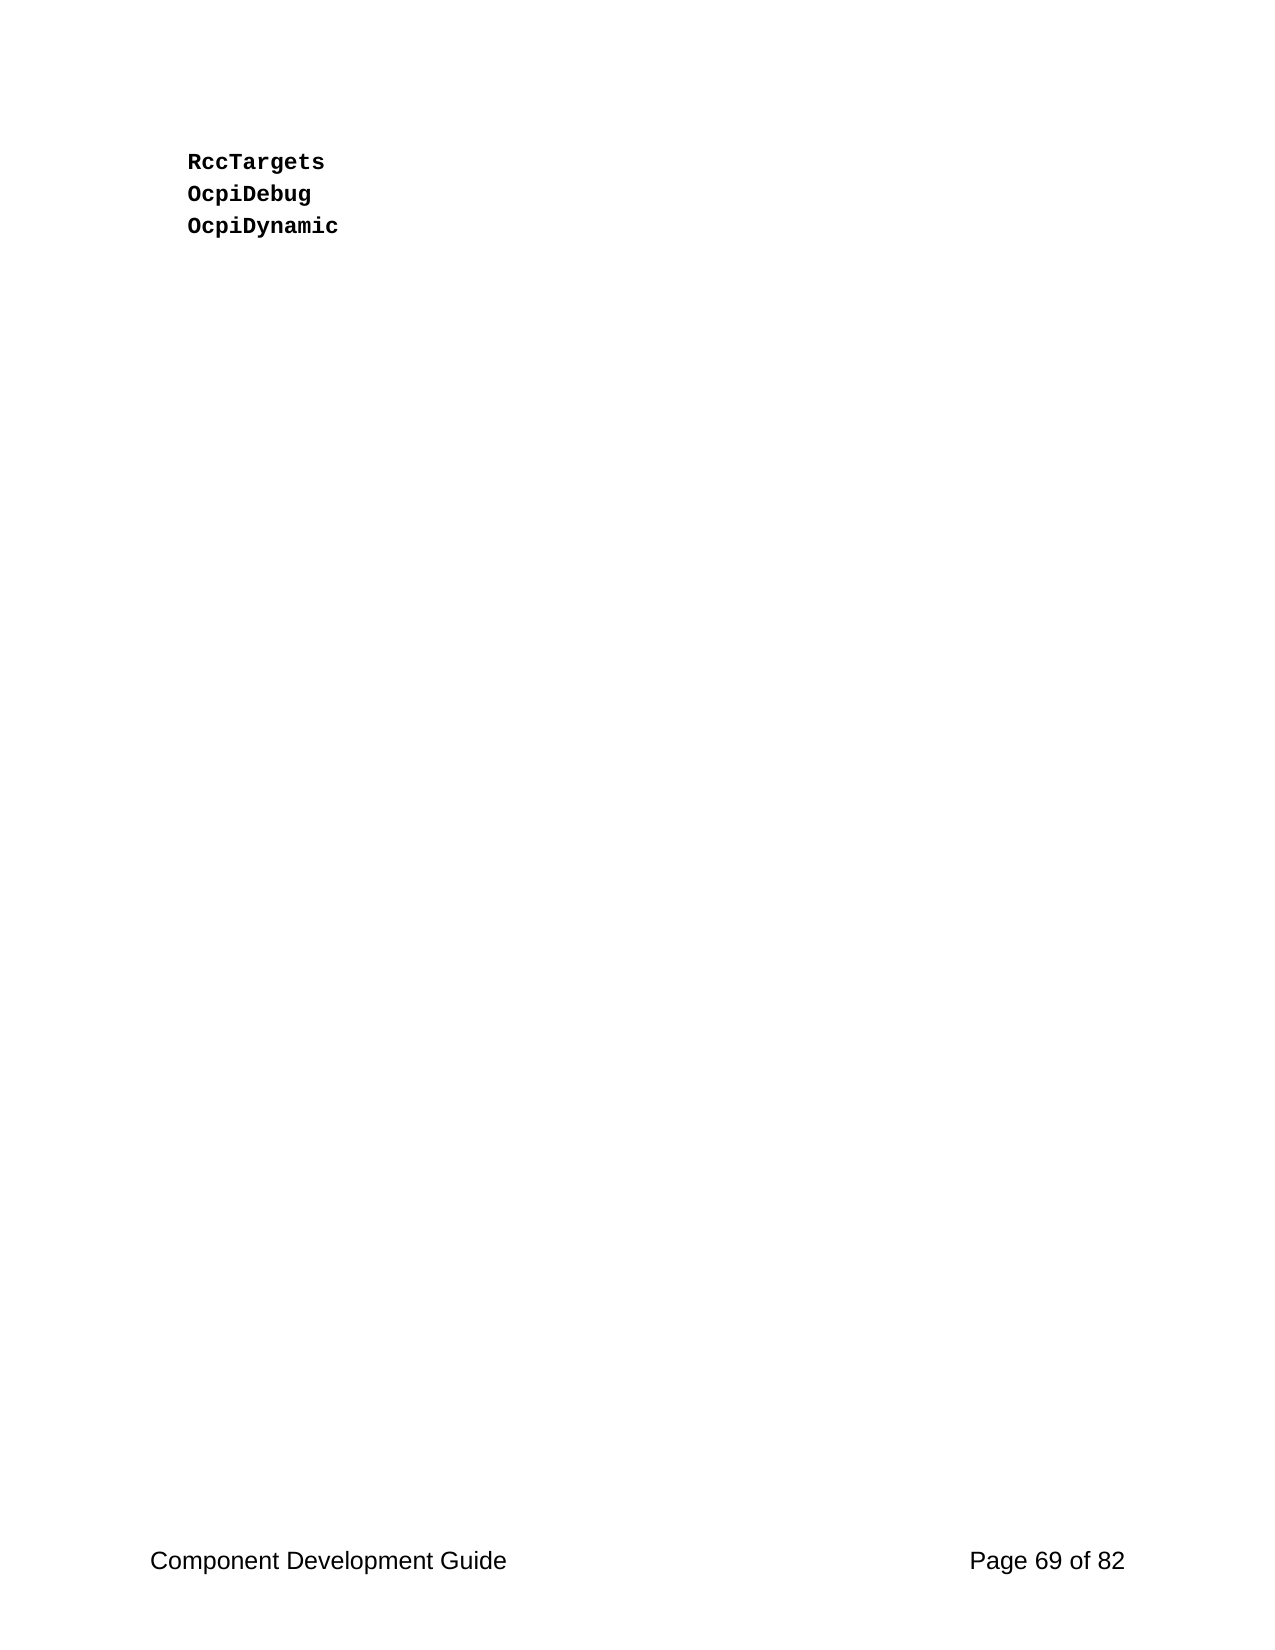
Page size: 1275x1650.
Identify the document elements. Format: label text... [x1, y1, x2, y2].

text OcpiDebug [187, 182, 1125, 208]
text OcpiDynamic [187, 214, 1125, 240]
text RccTargets [187, 150, 1125, 176]
